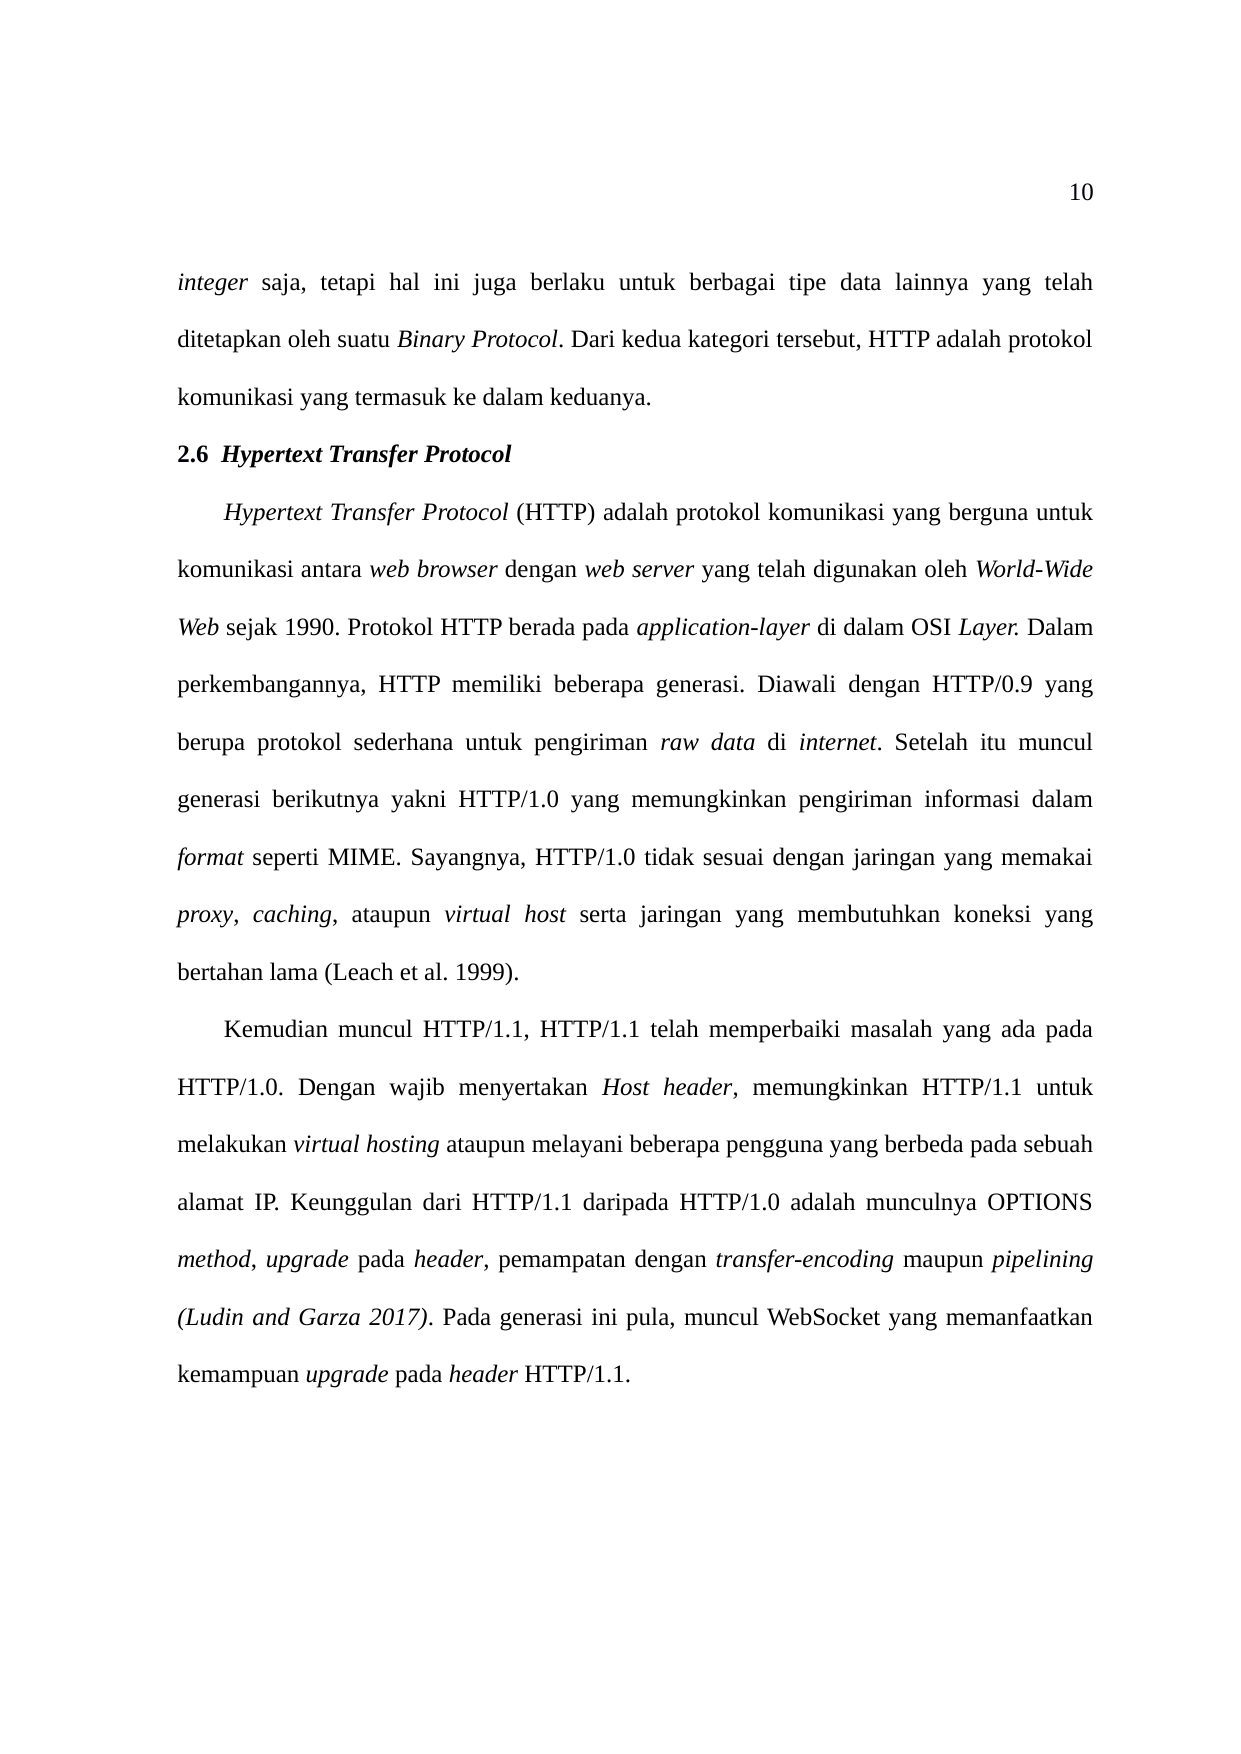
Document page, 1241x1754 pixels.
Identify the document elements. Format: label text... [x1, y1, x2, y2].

subtitle 2.6 Hypertext Transfer Protocol [177, 439, 1093, 468]
text Kemudian muncul HTTP/1.1, HTTP/1.1 telah memperbaiki masalah yang ada pada HTTP/1.0. Dengan wajib menyertakan Host header, memungkinkan HTTP/1.1 untuk melakukan virtual hosting ataupun melayani beberapa pengguna yang berbeda pada sebuah alamat IP. Keunggulan dari HTTP/1.1 daripada HTTP/1.0 adalah munculnya OPTIONS method, upgrade pada header, pemampatan dengan transfer-encoding maupun pipelining (Ludin and Garza 2017)⁠. Pada generasi ini pula, muncul WebSocket yang memanfaatkan kemampuan upgrade pada header HTTP/1.1. [177, 1014, 1093, 1388]
text Hypertext Transfer Protocol (HTTP) adalah protokol komunikasi yang berguna untuk komunikasi antara web browser dengan web server yang telah digunakan oleh World-Wide Web sejak 1990. Protokol HTTP berada pada application-layer di dalam OSI Layer. Dalam perkembangannya, HTTP memiliki beberapa generasi. Diawali dengan HTTP/0.9 yang berupa protokol sederhana untuk pengiriman raw data di internet. Setelah itu muncul generasi berikutnya yakni HTTP/1.0 yang memungkinkan pengiriman informasi dalam format seperti MIME. Sayangnya, HTTP/1.0 tidak sesuai dengan jaringan yang memakai proxy, caching, ataupun virtual host serta jaringan yang membutuhkan koneksi yang bertahan lama (Leach et al. 1999)⁠. [177, 497, 1093, 986]
text integer saja, tetapi hal ini juga berlaku untuk berbagai tipe data lainnya yang telah ditetapkan oleh suatu Binary Protocol. Dari kedua kategori tersebut, HTTP adalah protokol komunikasi yang termasuk ke dalam keduanya. [177, 267, 1093, 411]
